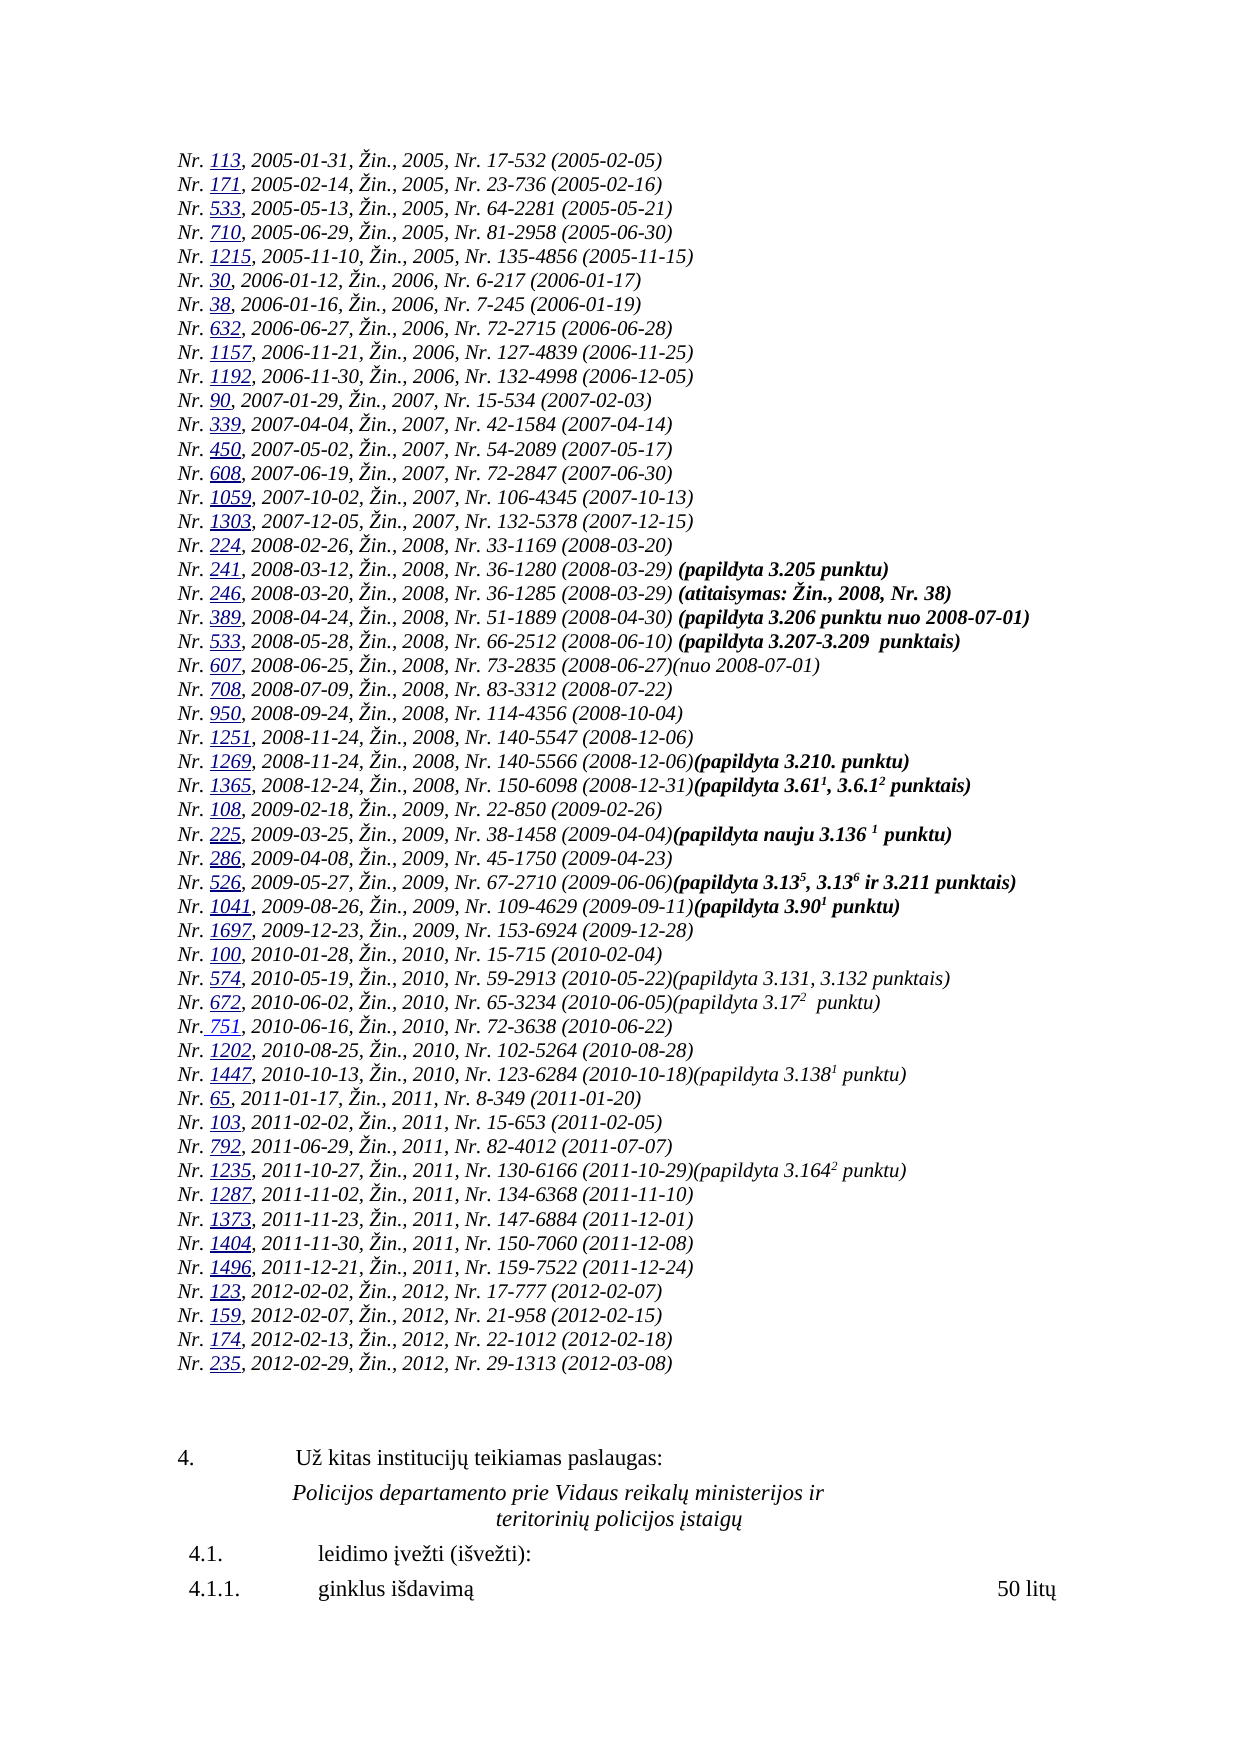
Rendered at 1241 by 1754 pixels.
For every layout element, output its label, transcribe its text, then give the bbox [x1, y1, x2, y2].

text Nr. 533, 2008-05-28, Žin., 2008, Nr. 66-2512 (2008-06-10) (papildyta 3.207-3.209 punktais) [177, 629, 1122, 653]
text Nr. 246, 2008-03-20, Žin., 2008, Nr. 36-1285 (2008-03-29) (atitaisymas: Žin., 2008, Nr. 38) [177, 581, 1122, 605]
text Nr. 1447, 2010-10-13, Žin., 2010, Nr. 123-6284 (2010-10-18)(papildyta 3.1381 punktu) [177, 1062, 1122, 1086]
text Nr. 174, 2012-02-13, Žin., 2012, Nr. 22-1012 (2012-02-18) [177, 1327, 1122, 1351]
text Nr. 672, 2010-06-02, Žin., 2010, Nr. 65-3234 (2010-06-05)(papildyta 3.172 punktu) [177, 990, 1122, 1014]
text Nr. 1059, 2007-10-02, Žin., 2007, Nr. 106-4345 (2007-10-13) [177, 484, 1122, 509]
text Policijos departamento prie Vidaus reikalų ministerijos ir teritorinių policijos įstaigų [177, 1479, 945, 1532]
text Nr. 950, 2008-09-24, Žin., 2008, Nr. 114-4356 (2008-10-04) [177, 701, 1122, 725]
text Nr. 90, 2007-01-29, Žin., 2007, Nr. 15-534 (2007-02-03) [177, 388, 1122, 412]
text Nr. 1157, 2006-11-21, Žin., 2006, Nr. 127-4839 (2006-11-25) [177, 340, 1122, 364]
table_header [986, 1540, 1133, 1575]
text Nr. 1192, 2006-11-30, Žin., 2006, Nr. 132-4998 (2006-12-05) [177, 364, 1122, 388]
table_cell 50 litų [986, 1575, 1133, 1601]
text Nr. 224, 2008-02-26, Žin., 2008, Nr. 33-1169 (2008-03-20) [177, 533, 1122, 557]
text Nr. 450, 2007-05-02, Žin., 2007, Nr. 54-2089 (2007-05-17) [177, 436, 1122, 461]
text Nr. 30, 2006-01-12, Žin., 2006, Nr. 6-217 (2006-01-17) [177, 268, 1122, 292]
text Nr. 225, 2009-03-25, Žin., 2009, Nr. 38-1458 (2009-04-04)(papildyta nauju 3.136 1 punktu) [177, 821, 1122, 846]
text Nr. 389, 2008-04-24, Žin., 2008, Nr. 51-1889 (2008-04-30) (papildyta 3.206 punktu nuo 2008-07-01) [177, 605, 1122, 629]
text Nr. 241, 2008-03-12, Žin., 2008, Nr. 36-1280 (2008-03-29) (papildyta 3.205 punktu) [177, 557, 1122, 581]
text Nr. 632, 2006-06-27, Žin., 2006, Nr. 72-2715 (2006-06-28) [177, 316, 1122, 340]
text Nr. 1251, 2008-11-24, Žin., 2008, Nr. 140-5547 (2008-12-06) [177, 725, 1122, 749]
text Nr. 1303, 2007-12-05, Žin., 2007, Nr. 132-5378 (2007-12-15) [177, 509, 1122, 533]
text Nr. 65, 2011-01-17, Žin., 2011, Nr. 8-349 (2011-01-20) [177, 1086, 1122, 1110]
text Nr. 751, 2010-06-16, Žin., 2010, Nr. 72-3638 (2010-06-22) [177, 1014, 1122, 1038]
table_header 4.1. [177, 1540, 307, 1575]
text 4. Už kitas institucijų teikiamas paslaugas: [177, 1444, 945, 1471]
text Nr. 1365, 2008-12-24, Žin., 2008, Nr. 150-6098 (2008-12-31)(papildyta 3.611, 3.6.12 punktais) [177, 773, 1122, 797]
text Nr. 708, 2008-07-09, Žin., 2008, Nr. 83-3312 (2008-07-22) [177, 677, 1122, 701]
text Nr. 108, 2009-02-18, Žin., 2009, Nr. 22-850 (2009-02-26) [177, 797, 1122, 821]
text Nr. 1404, 2011-11-30, Žin., 2011, Nr. 150-7060 (2011-12-08) [177, 1231, 1122, 1254]
text Nr. 286, 2009-04-08, Žin., 2009, Nr. 45-1750 (2009-04-23) [177, 846, 1122, 869]
text Nr. 1287, 2011-11-02, Žin., 2011, Nr. 134-6368 (2011-11-10) [177, 1182, 1122, 1206]
table_header leidimo įvežti (išvežti): [307, 1540, 986, 1575]
text Nr. 574, 2010-05-19, Žin., 2010, Nr. 59-2913 (2010-05-22)(papildyta 3.131, 3.132 punktais) [177, 966, 1122, 990]
text Nr. 339, 2007-04-04, Žin., 2007, Nr. 42-1584 (2007-04-14) [177, 412, 1122, 436]
text Nr. 235, 2012-02-29, Žin., 2012, Nr. 29-1313 (2012-03-08) [177, 1351, 1122, 1375]
text Nr. 1373, 2011-11-23, Žin., 2011, Nr. 147-6884 (2011-12-01) [177, 1206, 1122, 1231]
text Nr. 533, 2005-05-13, Žin., 2005, Nr. 64-2281 (2005-05-21) [177, 196, 1122, 220]
text Nr. 1041, 2009-08-26, Žin., 2009, Nr. 109-4629 (2009-09-11)(papildyta 3.901 punktu) [177, 894, 1122, 918]
text Nr. 710, 2005-06-29, Žin., 2005, Nr. 81-2958 (2005-06-30) [177, 220, 1122, 244]
text Nr. 123, 2012-02-02, Žin., 2012, Nr. 17-777 (2012-02-07) [177, 1279, 1122, 1303]
text Nr. 1697, 2009-12-23, Žin., 2009, Nr. 153-6924 (2009-12-28) [177, 918, 1122, 942]
text Nr. 1235, 2011-10-27, Žin., 2011, Nr. 130-6166 (2011-10-29)(papildyta 3.1642 punktu) [177, 1158, 1122, 1182]
text Nr. 159, 2012-02-07, Žin., 2012, Nr. 21-958 (2012-02-15) [177, 1303, 1122, 1327]
text Nr. 792, 2011-06-29, Žin., 2011, Nr. 82-4012 (2011-07-07) [177, 1134, 1122, 1158]
text Nr. 607, 2008-06-25, Žin., 2008, Nr. 73-2835 (2008-06-27)(nuo 2008-07-01) [177, 653, 1122, 677]
text Nr. 38, 2006-01-16, Žin., 2006, Nr. 7-245 (2006-01-19) [177, 292, 1122, 316]
text Nr. 526, 2009-05-27, Žin., 2009, Nr. 67-2710 (2009-06-06)(papildyta 3.135, 3.136 ir 3.211 punktais) [177, 869, 1122, 894]
table_cell ginklus išdavimą [307, 1575, 986, 1601]
table_cell 4.1.1. [177, 1575, 307, 1601]
text Nr. 1215, 2005-11-10, Žin., 2005, Nr. 135-4856 (2005-11-15) [177, 244, 1122, 268]
text Nr. 1269, 2008-11-24, Žin., 2008, Nr. 140-5566 (2008-12-06)(papildyta 3.210. punktu) [177, 749, 1122, 773]
text Nr. 171, 2005-02-14, Žin., 2005, Nr. 23-736 (2005-02-16) [177, 172, 1122, 196]
text Nr. 608, 2007-06-19, Žin., 2007, Nr. 72-2847 (2007-06-30) [177, 461, 1122, 484]
text Nr. 1496, 2011-12-21, Žin., 2011, Nr. 159-7522 (2011-12-24) [177, 1254, 1122, 1279]
text Nr. 113, 2005-01-31, Žin., 2005, Nr. 17-532 (2005-02-05) [177, 148, 1122, 172]
text Nr. 100, 2010-01-28, Žin., 2010, Nr. 15-715 (2010-02-04) [177, 942, 1122, 966]
text Nr. 1202, 2010-08-25, Žin., 2010, Nr. 102-5264 (2010-08-28) [177, 1038, 1122, 1062]
text Nr. 103, 2011-02-02, Žin., 2011, Nr. 15-653 (2011-02-05) [177, 1110, 1122, 1134]
